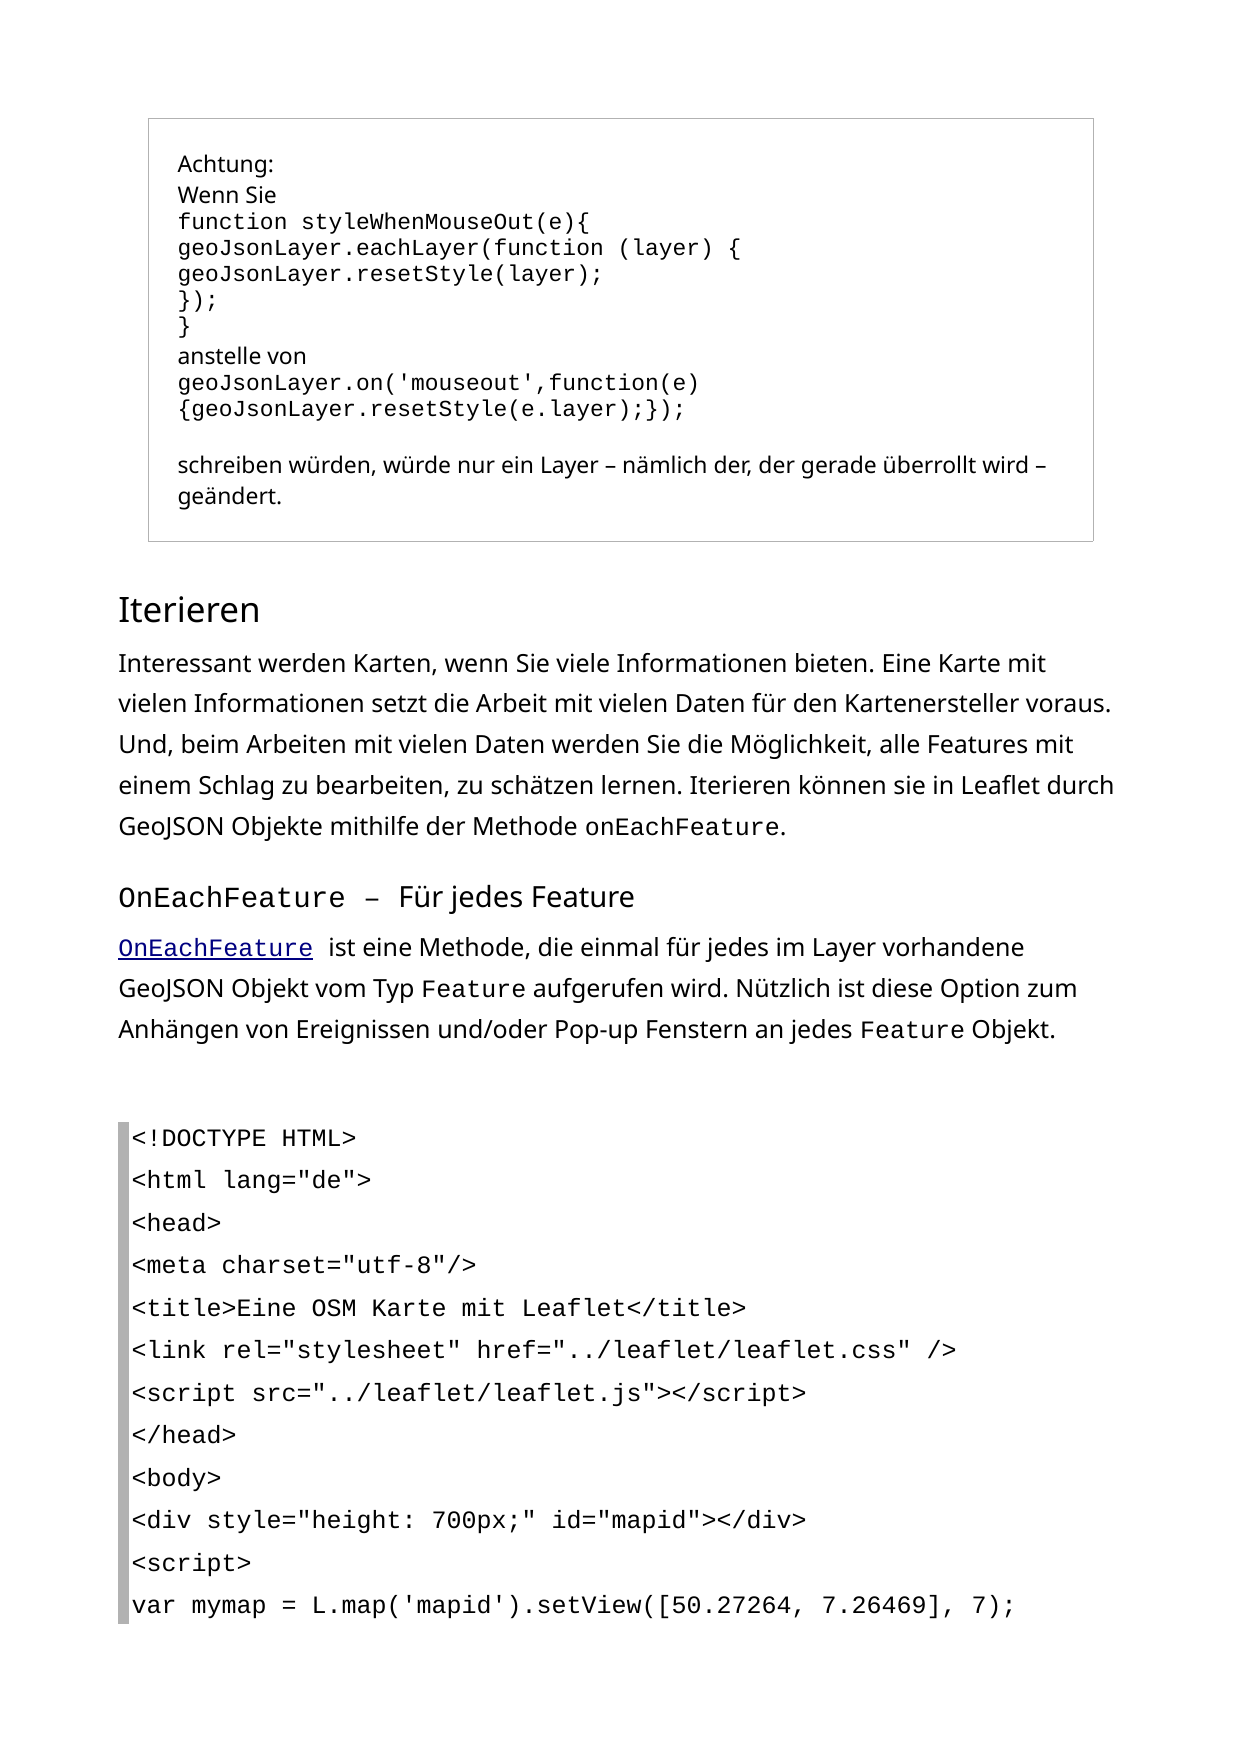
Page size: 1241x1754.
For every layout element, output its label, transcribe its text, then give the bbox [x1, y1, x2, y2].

text <body> [129, 1462, 1122, 1493]
text <div style="height: 700px;" id="mapid"></div> [129, 1505, 1122, 1536]
text <title>Eine OSM Karte mit Leaflet</title> [129, 1292, 1122, 1323]
text Achtung: Wenn Sie function styleWhenMouseOut(e){ geoJsonLayer.eachLayer(function (layer) { geoJsonLayer.resetStyle(layer); }); } anstelle von geoJsonLayer.on('mouseout',function(e){geoJsonLayer.resetStyle(e.layer);}); schreiben würden, würde nur ein Layer – nämlich der, der gerade überrollt wird – geändert. [149, 119, 1093, 541]
subtitle Iterieren [118, 585, 1122, 633]
text Interessant werden Karten, wenn Sie viele Informationen bieten. Eine Karte mit vielen Informationen setzt die Arbeit mit vielen Daten für den Kartenersteller voraus. Und, beim Arbeiten mit vielen Daten werden Sie die Möglichkeit, alle Features mit einem Schlag zu bearbeiten, zu schätzen lernen. Iterieren können sie in Leaflet durch GeoJSON Objekte mithilfe der Methode onEachFeature. [118, 645, 1122, 843]
text <head> [129, 1207, 1122, 1238]
text <link rel="stylesheet" href="../leaflet/leaflet.css" /> [129, 1335, 1122, 1366]
text OnEachFeature ist eine Methode, die einmal für jedes im Layer vorhandene GeoJSON Objekt vom Typ Feature aufgerufen wird. Nützlich ist diese Option zum Anhängen von Ereignissen und/oder Pop-up Fenstern an jedes Feature Objekt. [118, 929, 1122, 1046]
text var mymap = L.map('mapid').setView([50.27264, 7.26469], 7); [129, 1590, 1122, 1624]
text <script> [129, 1547, 1122, 1578]
text <meta charset="utf-8"/> [129, 1250, 1122, 1281]
text </head> [129, 1420, 1122, 1451]
text <html lang="de"> [129, 1165, 1122, 1196]
text <script src="../leaflet/leaflet.js"></script> [129, 1377, 1122, 1408]
subtitle OnEachFeature – Für jedes Feature [118, 877, 1122, 917]
text <!DOCTYPE HTML> [129, 1122, 1122, 1153]
